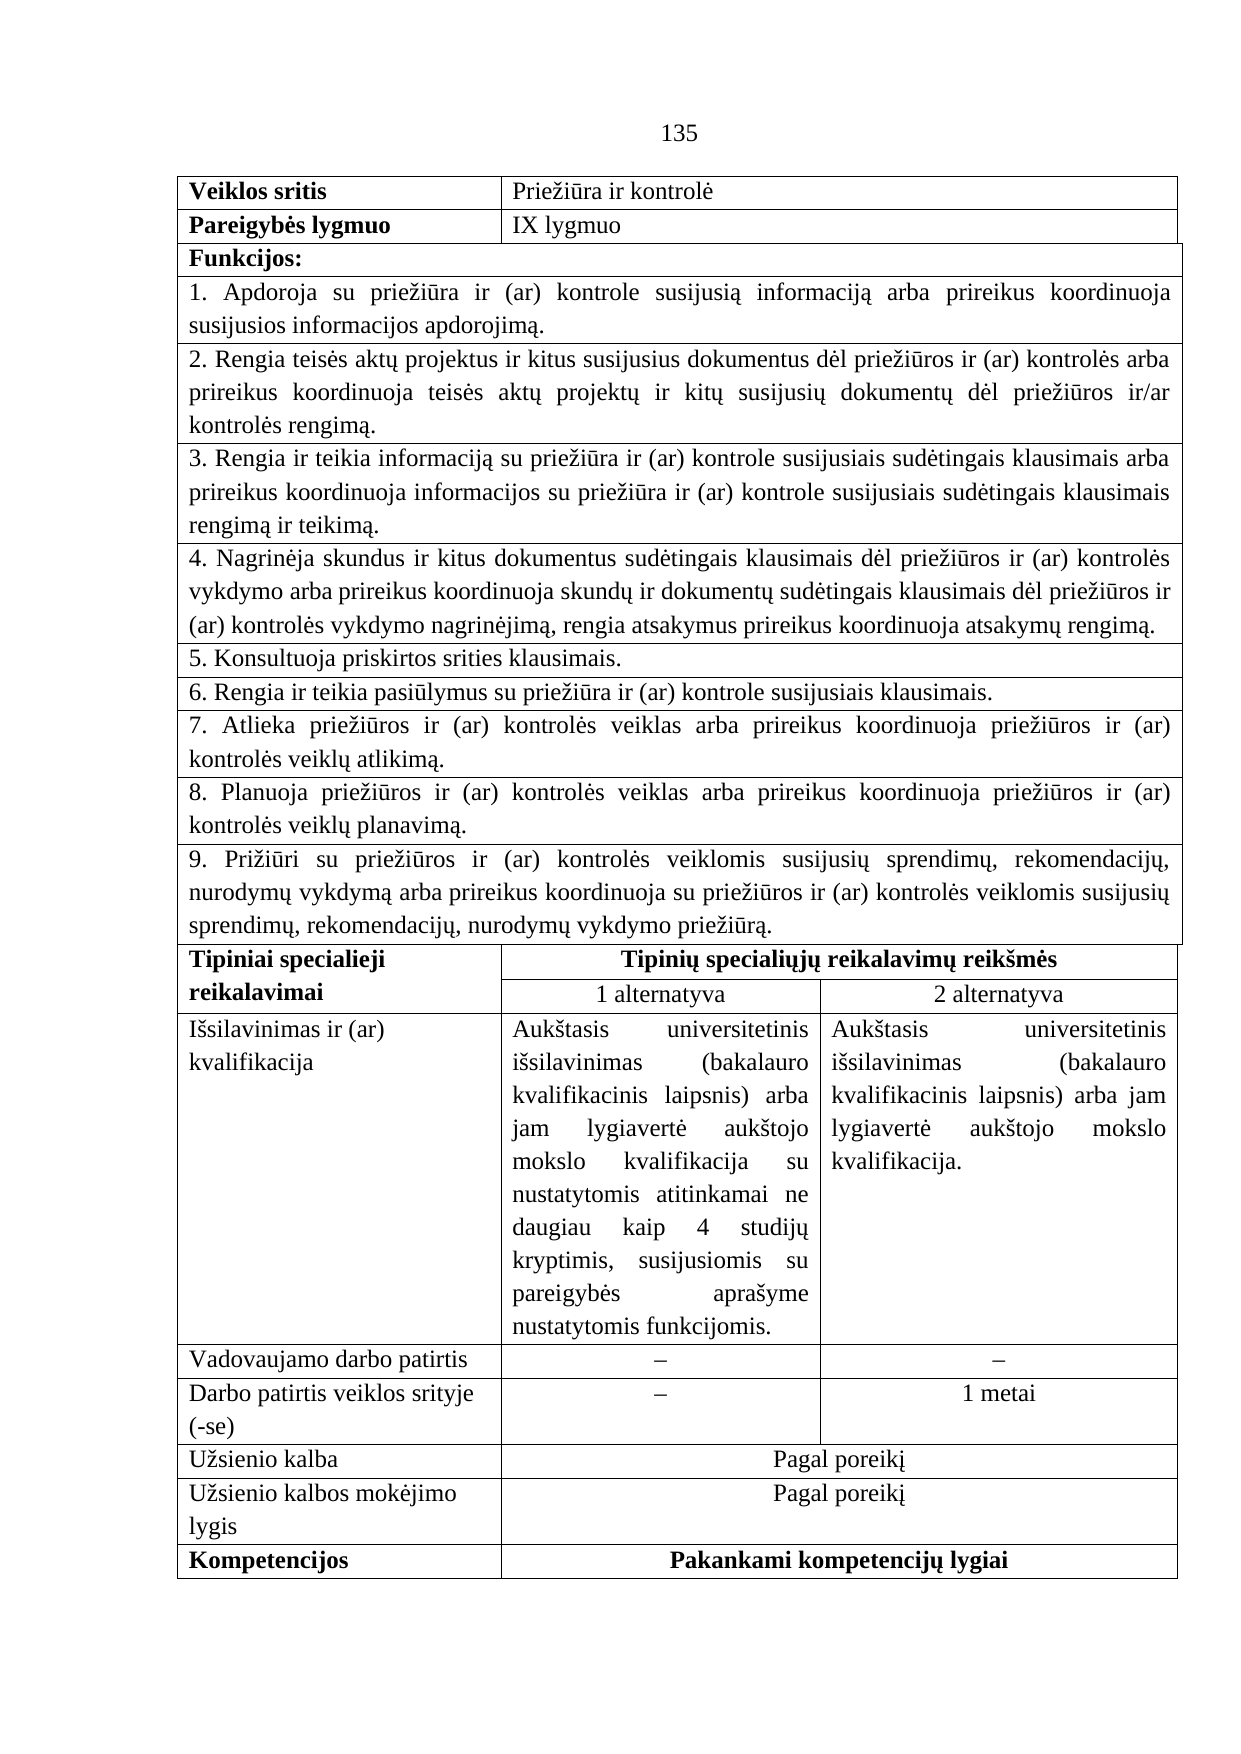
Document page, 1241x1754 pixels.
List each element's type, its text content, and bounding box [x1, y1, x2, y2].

table_cell 1 alternatyva [502, 980, 820, 1013]
table_cell 2. Rengia teisės aktų projektus ir kitus susijusius dokumentus dėl priežiūros ir (ar) kontrolės arba prireikus koordinuoja teisės aktų projektų ir kitų susijusių dokumentų dėl priežiūros ir/ar kontrolės rengimą. [178, 344, 1182, 443]
table_cell Pagal poreikį [502, 1479, 1177, 1544]
table_cell Tipinių specialiųjų reikalavimų reikšmės [502, 945, 1177, 979]
table_cell 1. Apdoroja su priežiūra ir (ar) kontrole susijusią informaciją arba prireikus koordinuoja susijusios informacijos apdorojimą. [178, 277, 1182, 343]
table_cell – [502, 1379, 820, 1444]
table_cell 2 alternatyva [821, 980, 1177, 1013]
table_cell – [821, 1345, 1177, 1377]
table_cell 6. Rengia ir teikia pasiūlymus su priežiūra ir (ar) kontrole susijusiais klausimais. [178, 678, 1182, 710]
table_cell Pagal poreikį [502, 1445, 1177, 1478]
table_cell Kompetencijos [178, 1545, 501, 1578]
table_cell Pakankami kompetencijų lygiai [502, 1545, 1177, 1578]
table_cell 7. Atlieka priežiūros ir (ar) kontrolės veiklas arba prireikus koordinuoja priežiūros ir (ar) kontrolės veiklų atlikimą. [178, 711, 1182, 777]
table_cell [1178, 979, 1182, 1013]
table_cell [1178, 1444, 1182, 1478]
table_cell Užsienio kalbos mokėjimo lygis [178, 1479, 501, 1544]
table_cell [1178, 1013, 1182, 1344]
table_cell [1178, 1544, 1182, 1578]
table_cell Darbo patirtis veiklos srityje (-se) [178, 1379, 501, 1444]
table_cell 1 metai [821, 1379, 1177, 1444]
table_cell Tipiniai specialieji reikalavimai [178, 945, 501, 1013]
table_cell 3. Rengia ir teikia informaciją su priežiūra ir (ar) kontrole susijusiais sudėtingais klausimais arba prireikus koordinuoja informacijos su priežiūra ir (ar) kontrole susijusiais sudėtingais klausimais rengimą ir teikimą. [178, 444, 1182, 543]
table_cell Aukštasis universitetinis išsilavinimas (bakalauro kvalifikacinis laipsnis) arba jam lygiavertė aukštojo mokslo kvalifikacija. [821, 1014, 1177, 1344]
table_cell Aukštasis universitetinis išsilavinimas (bakalauro kvalifikacinis laipsnis) arba jam lygiavertė aukštojo mokslo kvalifikacija su nustatytomis atitinkamai ne daugiau kaip 4 studijų kryptimis, susijusiomis su pareigybės aprašyme nustatytomis funkcijomis. [502, 1014, 820, 1344]
table_cell [1178, 1478, 1182, 1544]
table_cell 8. Planuoja priežiūros ir (ar) kontrolės veiklas arba prireikus koordinuoja priežiūros ir (ar) kontrolės veiklų planavimą. [178, 778, 1182, 844]
table_cell [1178, 209, 1182, 243]
table_cell Užsienio kalba [178, 1445, 501, 1478]
table_cell Funkcijos: [178, 244, 1182, 276]
table_cell – [502, 1345, 820, 1377]
table_cell [1178, 1344, 1182, 1377]
table_header [1178, 176, 1182, 209]
table_cell IX lygmuo [502, 210, 1177, 243]
table_cell [1178, 945, 1182, 979]
table_cell 5. Konsultuoja priskirtos srities klausimais. [178, 644, 1182, 676]
table_cell Vadovaujamo darbo patirtis [178, 1345, 501, 1377]
table_header Priežiūra ir kontrolė [502, 177, 1177, 209]
table_header Veiklos sritis [178, 177, 501, 209]
table_cell [1178, 1378, 1182, 1444]
table_cell Išsilavinimas ir (ar) kvalifikacija [178, 1014, 501, 1344]
table_cell 9. Prižiūri su priežiūros ir (ar) kontrolės veiklomis susijusių sprendimų, rekomendacijų, nurodymų vykdymą arba prireikus koordinuoja su priežiūros ir (ar) kontrolės veiklomis susijusių sprendimų, rekomendacijų, nurodymų vykdymo priežiūrą. [178, 845, 1182, 943]
table_cell 4. Nagrinėja skundus ir kitus dokumentus sudėtingais klausimais dėl priežiūros ir (ar) kontrolės vykdymo arba prireikus koordinuoja skundų ir dokumentų sudėtingais klausimais dėl priežiūros ir (ar) kontrolės vykdymo nagrinėjimą, rengia atsakymus prireikus koordinuoja atsakymų rengimą. [178, 544, 1182, 643]
table_cell Pareigybės lygmuo [178, 210, 501, 243]
